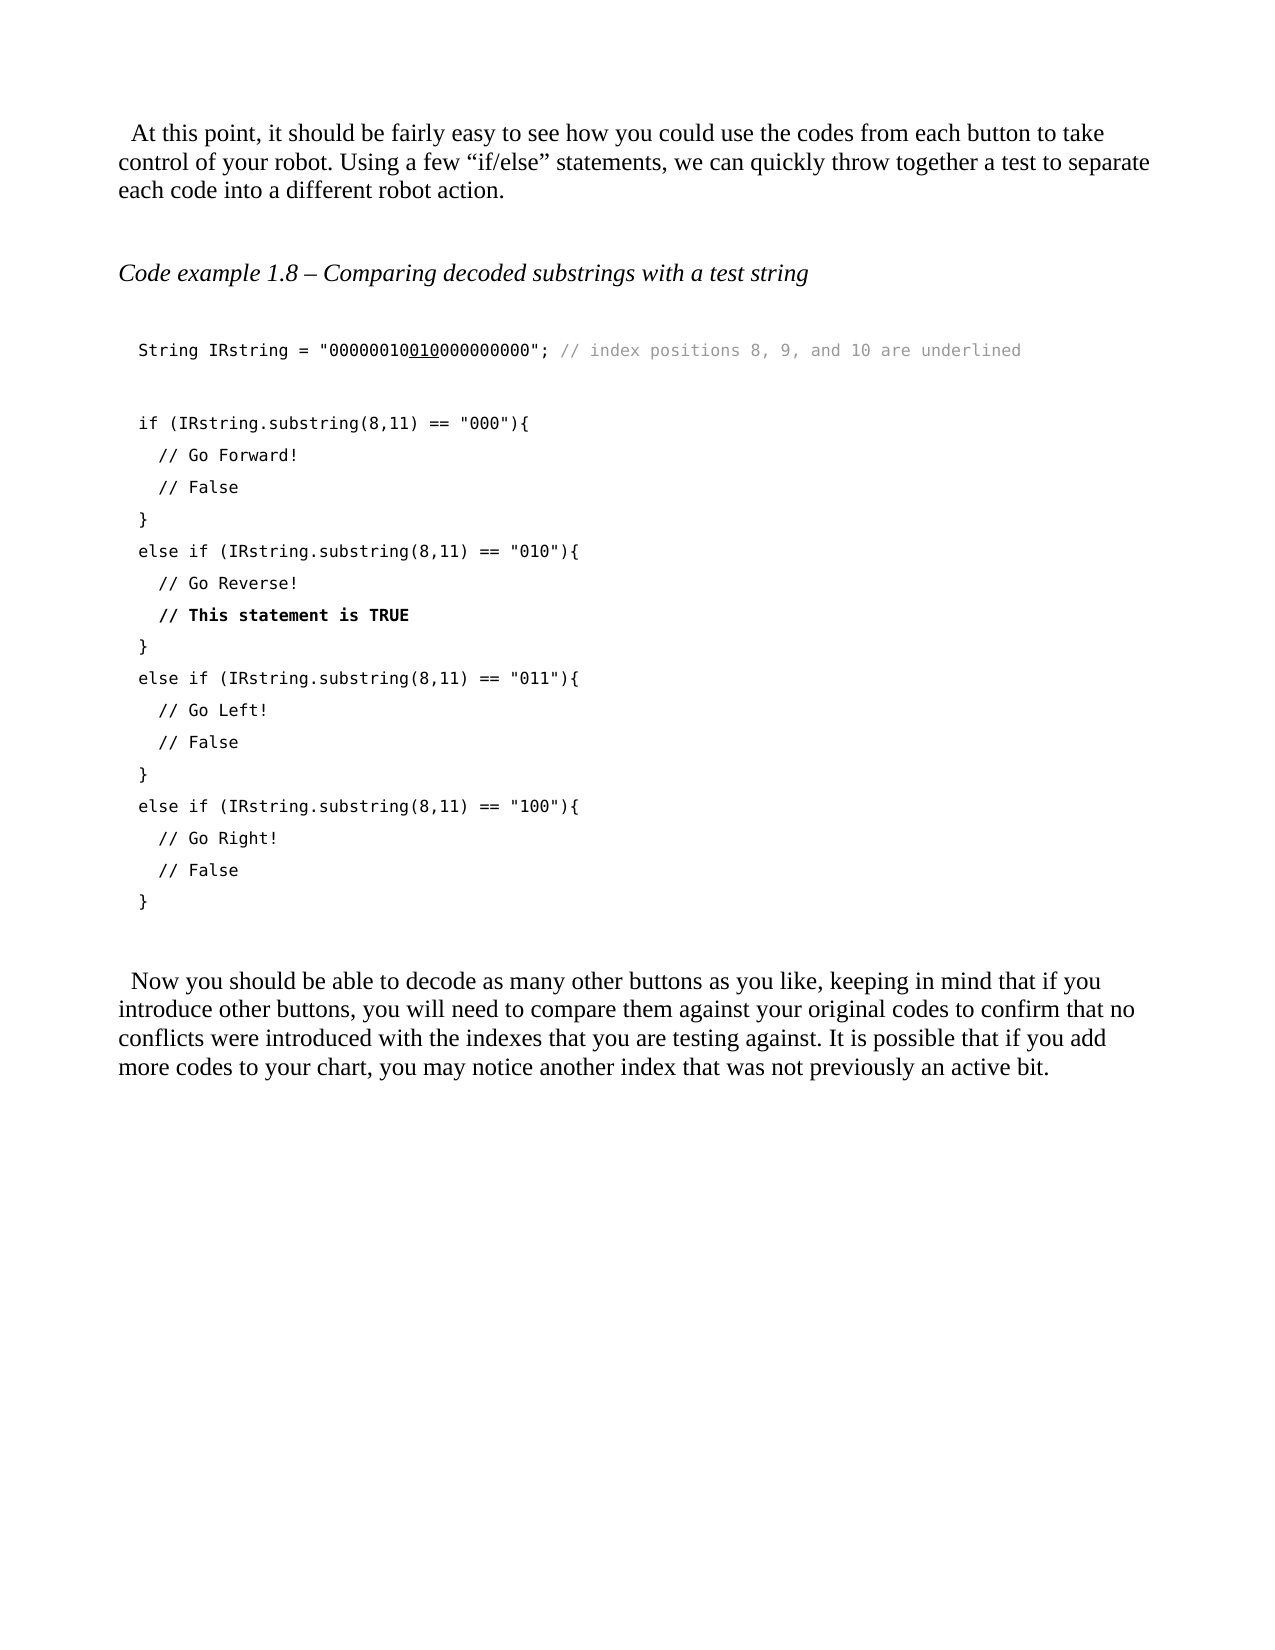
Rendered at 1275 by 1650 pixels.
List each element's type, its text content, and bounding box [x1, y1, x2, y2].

text // Go Left! [118, 701, 1157, 720]
text Code example 1.8 – Comparing decoded substrings with a test string [118, 258, 1157, 287]
text if (IRstring.substring(8,11) == "000"){ [118, 414, 1157, 433]
text } [118, 892, 1157, 912]
text else if (IRstring.substring(8,11) == "011"){ [118, 669, 1157, 688]
text At this point, it should be fairly easy to see how you could use the codes from each button to take control of your robot. Using a few “if/else” statements, we can quickly throw together a test to separate each code into a different robot action. [118, 118, 1157, 204]
text // False [118, 478, 1157, 497]
text else if (IRstring.substring(8,11) == "010"){ [118, 542, 1157, 561]
text // False [118, 733, 1157, 752]
text // False [118, 860, 1157, 880]
text // Go Forward! [118, 446, 1157, 465]
text // This statement is TRUE [118, 605, 1157, 625]
text } [118, 765, 1157, 784]
text } [118, 510, 1157, 529]
text else if (IRstring.substring(8,11) == "100"){ [118, 797, 1157, 816]
text // Go Reverse! [118, 573, 1157, 593]
text String IRstring = "00000010010000000000"; // index positions 8, 9, and 10 are underlined [118, 341, 1157, 360]
text } [118, 637, 1157, 657]
text // Go Right! [118, 828, 1157, 848]
text Now you should be able to decode as many other buttons as you like, keeping in mind that if you introduce other buttons, you will need to compare them against your original codes to confirm that no conflicts were introduced with the indexes that you are testing against. It is possible that if you add more codes to your chart, you may notice another index that was not previously an active bit. [118, 966, 1157, 1081]
